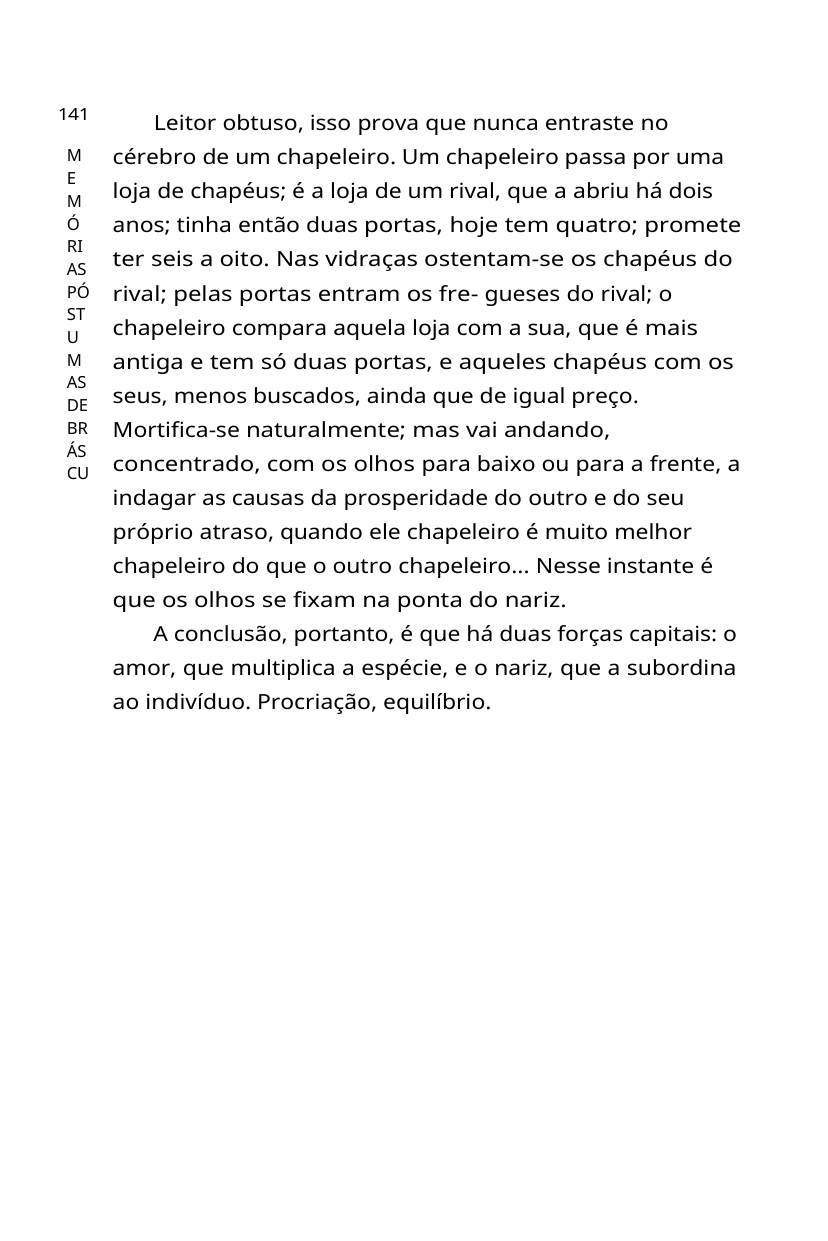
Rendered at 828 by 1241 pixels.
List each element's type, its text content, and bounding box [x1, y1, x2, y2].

text A conclusão, portanto, é que há duas forças capitais: o amor, que multiplica a espécie, e o nariz, que a subordina ao indivíduo. Procriação, equilíbrio. [112, 619, 738, 716]
text MEMÓRIAS PÓSTUMAS DE BRÁS CUBAS [67, 144, 90, 483]
text 141 Leitor obtuso, isso prova que nunca entraste no cérebro de um chapeleiro. Um chapeleiro passa por uma loja de chapéus; é a loja de um rival, que a abriu há dois anos; tinha então duas portas, hoje tem quatro; promete ter seis a oito. Nas vidraças ostentam-se os chapéus do rival; pelas portas entram os fre- gueses do rival; o chapeleiro compara aquela loja com a sua, que é mais antiga e tem só duas portas, e aqueles chapéus com os seus, menos buscados, ainda que de igual preço. Mortifica-se naturalmente; mas vai andando, concentrado, com os olhos para baixo ou para a frente, a indagar as causas da prosperidade do outro e do seu próprio atraso, quando ele chapeleiro é muito melhor chapeleiro do que o outro chapeleiro... Nesse instante é que os olhos se fixam na ponta do nariz. [58, 103, 745, 614]
